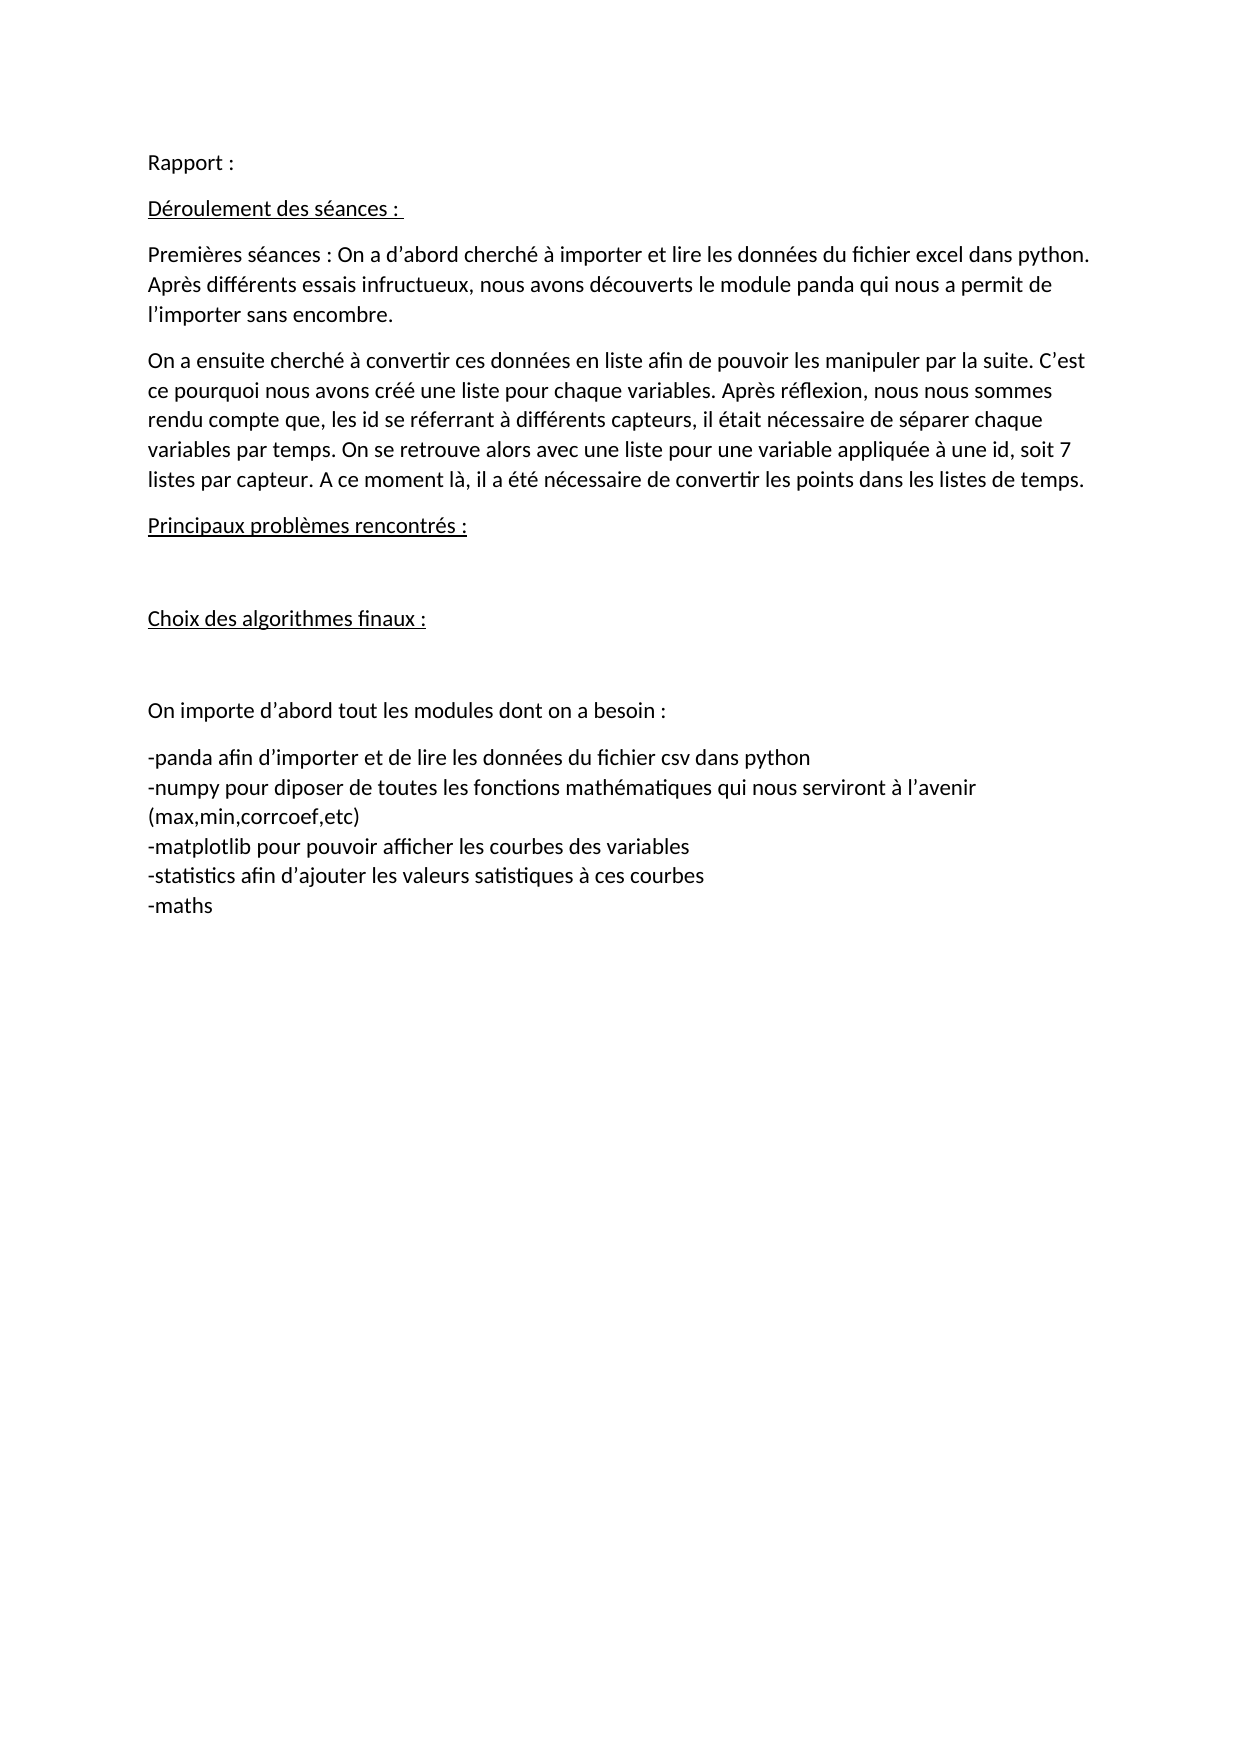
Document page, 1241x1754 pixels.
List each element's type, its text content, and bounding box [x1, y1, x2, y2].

text On a ensuite cherché à convertir ces données en liste afin de pouvoir les manipuler par la suite. C’est ce pourquoi nous avons créé une liste pour chaque variables. Après réflexion, nous nous sommes rendu compte que, les id se réferrant à différents capteurs, il était nécessaire de séparer chaque variables par temps. On se retrouve alors avec une liste pour une variable appliquée à une id, soit 7 listes par capteur. A ce moment là, il a été nécessaire de convertir les points dans les listes de temps. [148, 346, 1093, 493]
text Rapport : [148, 148, 1093, 176]
text -panda afin d’importer et de lire les données du fichier csv dans python -numpy pour diposer de toutes les fonctions mathématiques qui nous serviront à l’avenir (max,min,corrcoef,etc) -matplotlib pour pouvoir afficher les courbes des variables -statistics afin d’ajouter les valeurs satistiques à ces courbes -maths [148, 743, 1093, 919]
text Déroulement des séances : [148, 194, 1093, 222]
text On importe d’abord tout les modules dont on a besoin : [148, 697, 1093, 724]
text Choix des algorithmes finaux : [148, 604, 1093, 632]
text Principaux problèmes rencontrés : [148, 511, 1093, 539]
text Premières séances : On a d’abord cherché à importer et lire les données du fichier excel dans python. Après différents essais infructueux, nous avons découverts le module panda qui nous a permit de l’importer sans encombre. [148, 240, 1093, 328]
